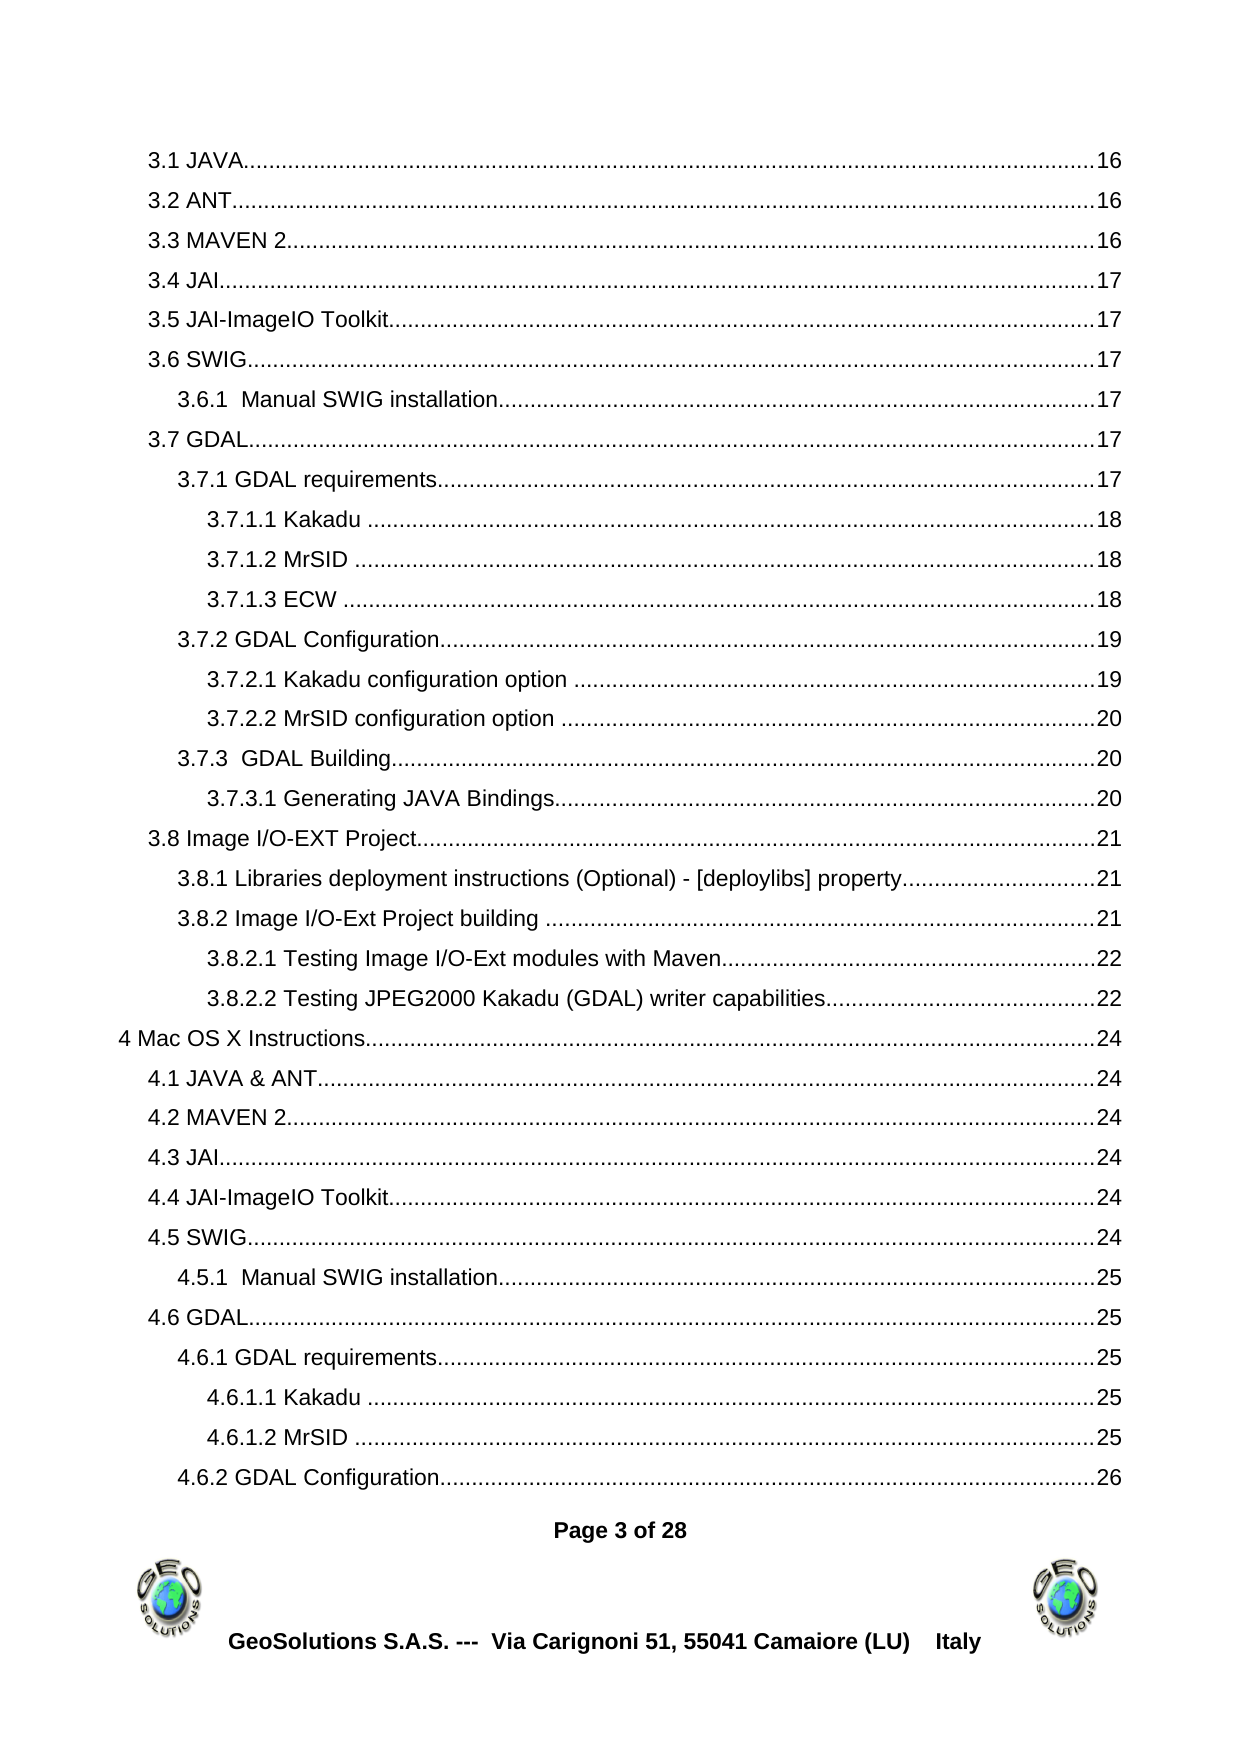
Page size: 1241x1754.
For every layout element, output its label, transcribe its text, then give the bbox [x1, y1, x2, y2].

text 3.8 Image I/O-EXT Project 21 [148, 826, 1122, 851]
text 4 Mac OS X Instructions 24 [118, 1025, 1122, 1051]
text 4.2 MAVEN 2 24 [148, 1105, 1122, 1131]
text 3.5 JAI-ImageIO Toolkit 17 [148, 307, 1122, 333]
text 3.6 SWIG 17 [148, 347, 1122, 373]
text 3.8.2.1 Testing Image I/O-Ext modules with Maven 22 [207, 946, 1122, 971]
text 4.3 JAI 24 [148, 1145, 1122, 1171]
text 3.8.2.2 Testing JPEG2000 Kakadu (GDAL) writer capabilities 22 [207, 985, 1122, 1011]
text 3.7.1.2 MrSID 18 [207, 547, 1122, 572]
text 3.7.2.2 MrSID configuration option 20 [207, 706, 1122, 732]
text 4.6 GDAL 25 [148, 1304, 1122, 1330]
text 4.5 SWIG 24 [148, 1225, 1122, 1250]
text 4.6.2 GDAL Configuration 26 [177, 1464, 1122, 1490]
picture [1030, 1552, 1101, 1641]
text 4.6.1 GDAL requirements 25 [177, 1344, 1122, 1370]
text 4.6.1.1 Kakadu 25 [207, 1384, 1122, 1410]
text 3.7 GDAL 17 [148, 427, 1122, 452]
text 4.1 JAVA & ANT 24 [148, 1065, 1122, 1091]
text 3.8.1 Libraries deployment instructions (Optional) - [deploylibs] property 21 [177, 866, 1122, 891]
text 3.7.3 GDAL Building 20 [177, 746, 1122, 772]
text 4.4 JAI-ImageIO Toolkit 24 [148, 1185, 1122, 1211]
text 3.7.2 GDAL Configuration 19 [177, 626, 1122, 652]
text 3.7.1 GDAL requirements 17 [177, 467, 1122, 492]
text 3.7.1.3 ECW 18 [207, 586, 1122, 612]
text 3.2 ANT 16 [148, 187, 1122, 213]
text 3.7.2.1 Kakadu configuration option 19 [207, 666, 1122, 692]
text 3.1 JAVA 16 [148, 148, 1122, 173]
text 3.6.1 Manual SWIG installation 17 [177, 387, 1122, 413]
text 3.8.2 Image I/O-Ext Project building 21 [177, 906, 1122, 931]
text 4.5.1 Manual SWIG installation 25 [177, 1265, 1122, 1290]
text 4.6.1.2 MrSID 25 [207, 1424, 1122, 1450]
text 3.3 MAVEN 2 16 [148, 227, 1122, 253]
picture [134, 1552, 205, 1641]
text 3.7.1.1 Kakadu 18 [207, 507, 1122, 532]
text 3.7.3.1 Generating JAVA Bindings 20 [207, 786, 1122, 812]
text 3.4 JAI 17 [148, 267, 1122, 293]
